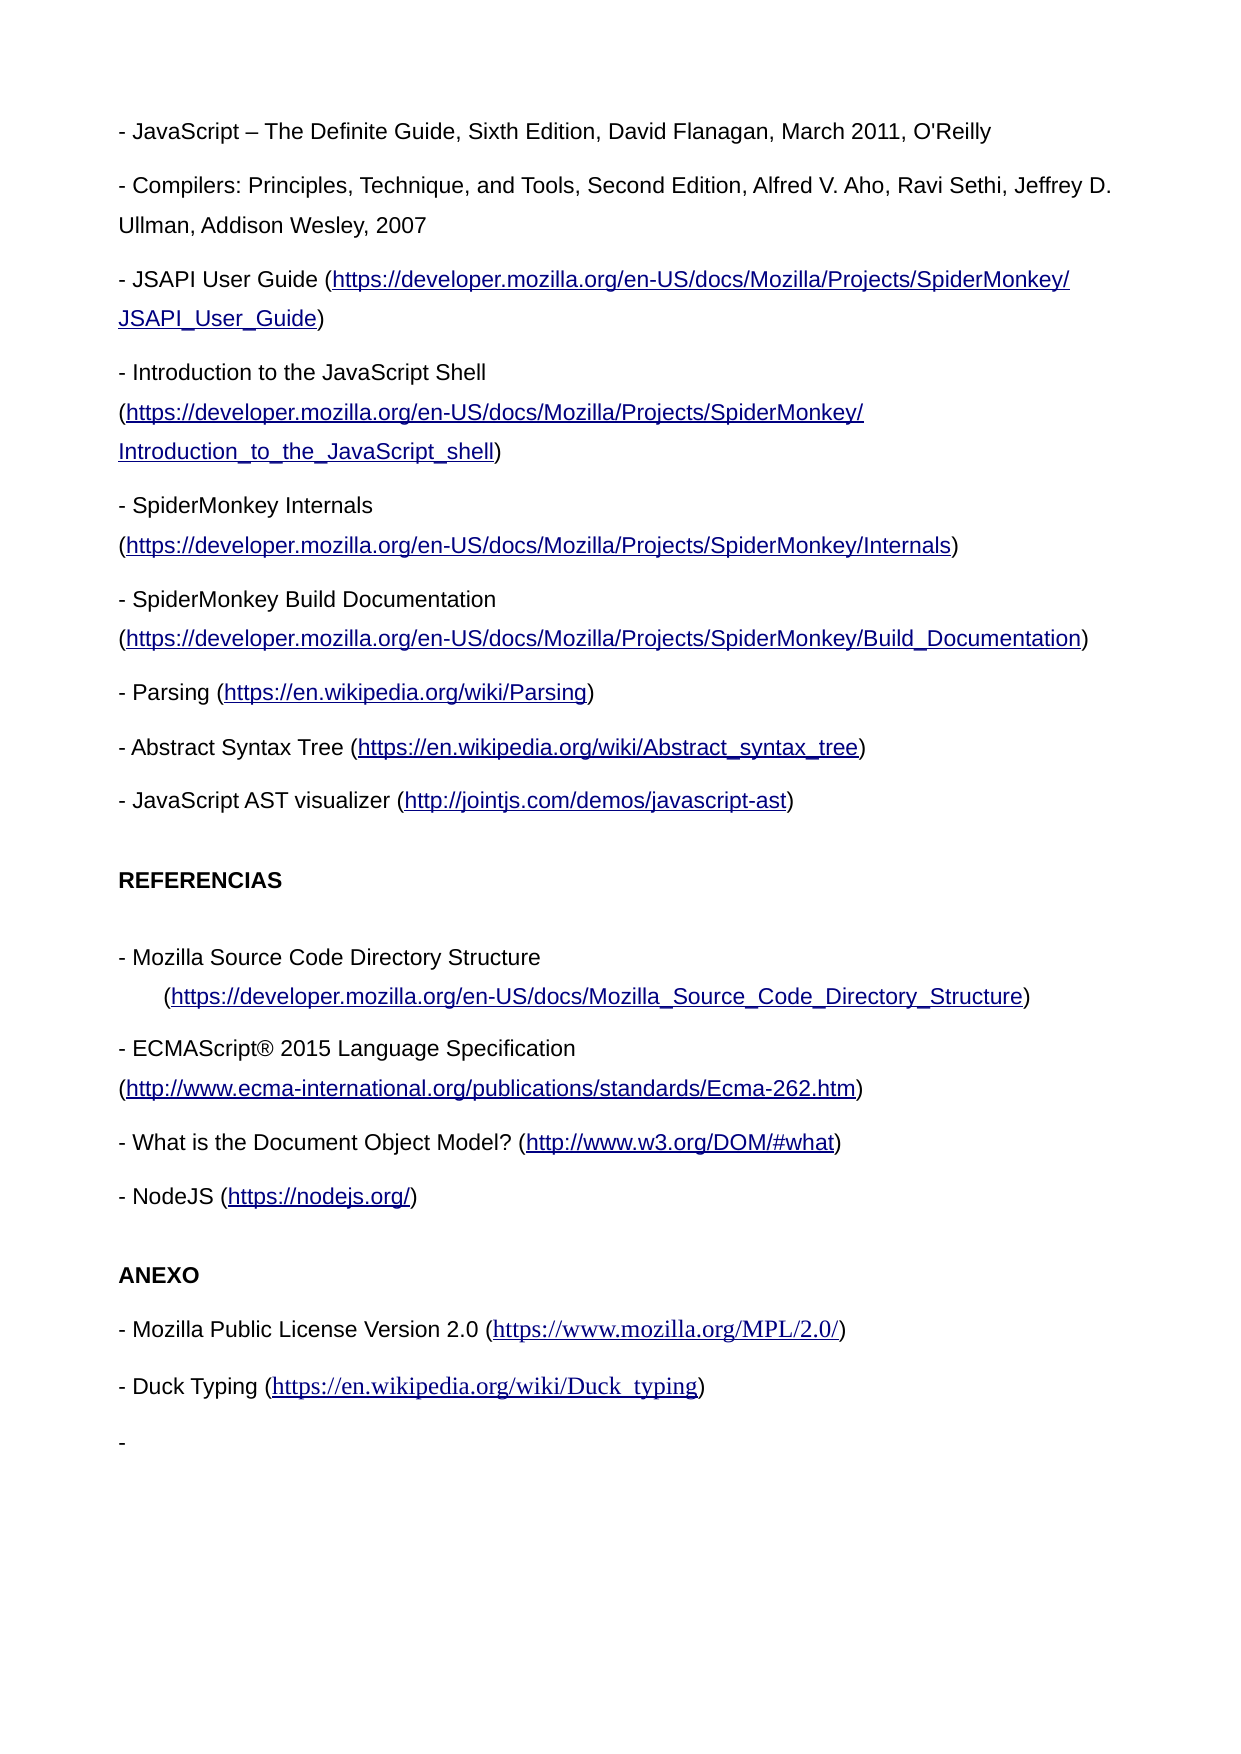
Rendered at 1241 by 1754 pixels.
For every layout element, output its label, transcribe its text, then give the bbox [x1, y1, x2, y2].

text - Duck Typing (https://en.wikipedia.org/wiki/Duck_typing) [118, 1371, 1122, 1400]
text - Compilers: Principles, Technique, and Tools, Second Edition, Alfred V. Aho, Ravi Sethi, Jeffrey D. Ullman, Addison Wesley, 2007 [118, 172, 1122, 238]
text - SpiderMonkey Internals (https://developer.mozilla.org/en-US/docs/Mozilla/Projects/SpiderMonkey/Internals) [118, 492, 1122, 558]
text - Abstract Syntax Tree (https://en.wikipedia.org/wiki/Abstract_syntax_tree) [118, 733, 1122, 760]
text - SpiderMonkey Build Documentation (https://developer.mozilla.org/en-US/docs/Mozilla/Projects/SpiderMonkey/Build_Documentation) [118, 586, 1122, 652]
text - JavaScript AST visualizer (http://jointjs.com/demos/javascript-ast) [118, 787, 1122, 814]
subtitle REFERENCIAS [118, 867, 1122, 893]
subtitle ANEXO [118, 1262, 1122, 1288]
text - JavaScript – The Definite Guide, Sixth Edition, David Flanagan, March 2011, O'Reilly [118, 118, 1122, 144]
subtitle - Mozilla Source Code Directory Structure (https://developer.mozilla.org/en-US/docs/Mozilla_Source_Code_Directory_Structure) [118, 943, 1122, 1009]
text - ECMAScript® 2015 Language Specification (http://www.ecma-international.org/publications/standards/Ecma-262.htm) [118, 1035, 1122, 1101]
text - [118, 1429, 1122, 1455]
text - JSAPI User Guide (https://developer.mozilla.org/en-US/docs/Mozilla/Projects/SpiderMonkey/JSAPI_User_Guide) [118, 266, 1122, 332]
text - NodeJS (https://nodejs.org/) [118, 1183, 1122, 1209]
text - Parsing (https://en.wikipedia.org/wiki/Parsing) [118, 679, 1122, 706]
text - Mozilla Public License Version 2.0 (https://www.mozilla.org/MPL/2.0/) [118, 1314, 1122, 1342]
text - Introduction to the JavaScript Shell (https://developer.mozilla.org/en-US/docs/Mozilla/Projects/SpiderMonkey/Introduction_to_the_JavaScript_shell) [118, 359, 1122, 464]
text - What is the Document Object Model? (http://www.w3.org/DOM/#what) [118, 1128, 1122, 1155]
